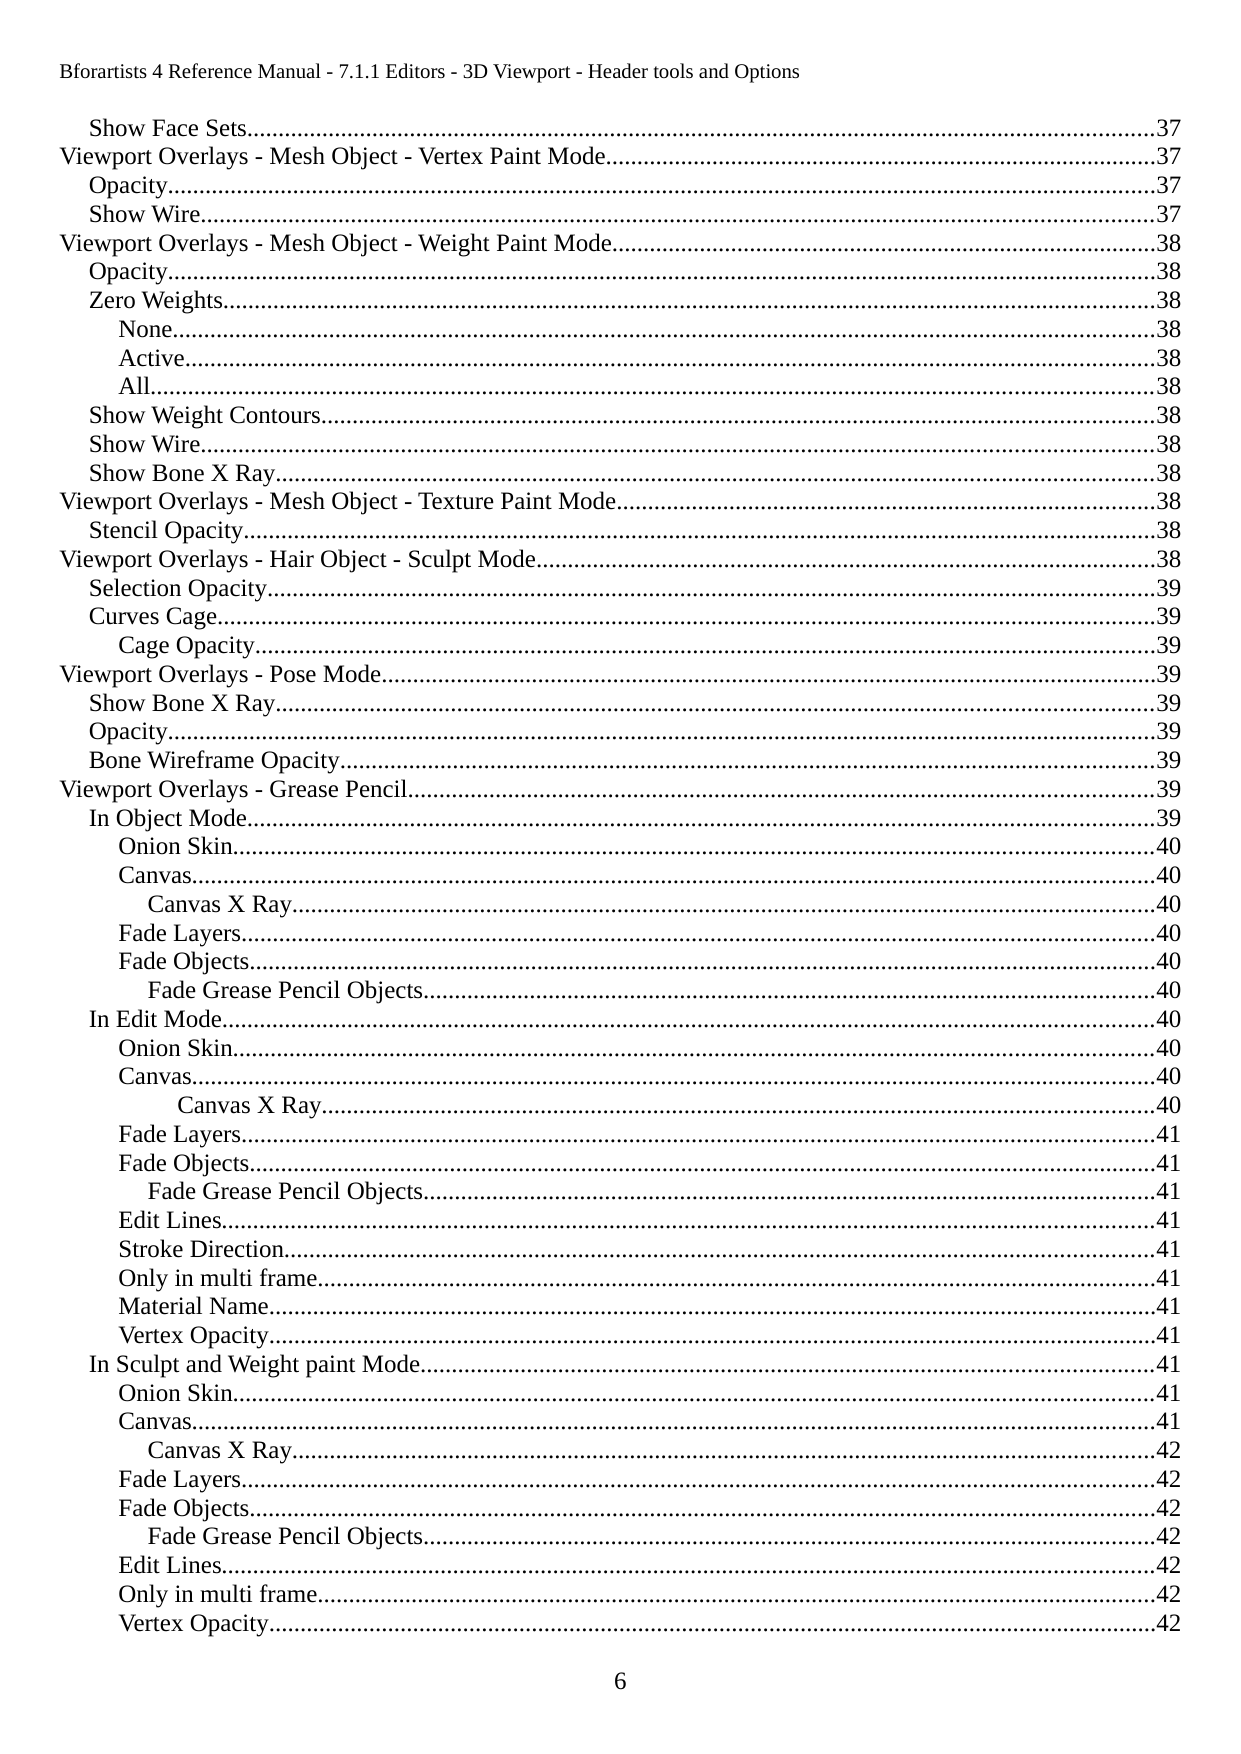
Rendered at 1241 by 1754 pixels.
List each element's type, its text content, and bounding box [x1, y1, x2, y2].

text Only in multi frame 41 [118, 1263, 1181, 1291]
text Viewport Overlays - Mesh Object - Weight Paint Mode 38 [59, 228, 1181, 256]
text Only in multi frame 42 [118, 1579, 1181, 1608]
text None 38 [118, 314, 1181, 343]
text Onion Skin 41 [118, 1378, 1181, 1406]
text Onion Skin 40 [118, 831, 1181, 860]
text Fade Objects 42 [118, 1493, 1181, 1521]
text Show Wire 37 [88, 199, 1181, 228]
text Active 38 [118, 343, 1181, 371]
text Vertex Opacity 41 [118, 1320, 1181, 1349]
text Viewport Overlays - Hair Object - Sculpt Mode 38 [59, 544, 1181, 573]
text In Sculpt and Weight paint Mode 41 [88, 1349, 1181, 1378]
text Fade Grease Pencil Objects 41 [147, 1176, 1181, 1205]
text Show Wire 38 [88, 429, 1181, 458]
text Fade Grease Pencil Objects 42 [147, 1521, 1181, 1550]
text Show Bone X Ray 38 [88, 458, 1181, 486]
text Bone Wireframe Opacity 39 [88, 745, 1181, 774]
text In Edit Mode 40 [88, 1004, 1181, 1033]
text All 38 [118, 371, 1181, 400]
text Canvas 41 [118, 1406, 1181, 1435]
text Edit Lines 41 [118, 1205, 1181, 1234]
text Opacity 38 [88, 256, 1181, 285]
text Viewport Overlays - Mesh Object - Texture Paint Mode 38 [59, 486, 1181, 515]
text Fade Layers 40 [118, 918, 1181, 946]
text Fade Layers 41 [118, 1119, 1181, 1148]
text Fade Grease Pencil Objects 40 [147, 975, 1181, 1004]
text Canvas X Ray 42 [147, 1435, 1181, 1464]
text Edit Lines 42 [118, 1550, 1181, 1579]
text Onion Skin 40 [118, 1033, 1181, 1061]
text Selection Opacity 39 [88, 573, 1181, 601]
text Fade Objects 40 [118, 946, 1181, 975]
text Stroke Direction 41 [118, 1234, 1181, 1263]
text Viewport Overlays - Grease Pencil 39 [59, 774, 1181, 803]
text Viewport Overlays - Pose Mode 39 [59, 659, 1181, 688]
text Canvas X Ray 40 [177, 1090, 1181, 1119]
text Canvas 40 [118, 860, 1181, 889]
text Canvas X Ray 40 [147, 889, 1181, 918]
text Opacity 37 [88, 170, 1181, 199]
text Cage Opacity 39 [118, 630, 1181, 659]
text Show Bone X Ray 39 [88, 688, 1181, 716]
text Fade Layers 42 [118, 1464, 1181, 1493]
text In Object Mode 39 [88, 803, 1181, 831]
text Fade Objects 41 [118, 1148, 1181, 1176]
text Vertex Opacity 42 [118, 1608, 1181, 1636]
text Show Weight Contours 38 [88, 400, 1181, 429]
text Material Name 41 [118, 1291, 1181, 1320]
text Canvas 40 [118, 1061, 1181, 1090]
text Show Face Sets 37 [88, 113, 1181, 141]
text Viewport Overlays - Mesh Object - Vertex Paint Mode 37 [59, 141, 1181, 170]
text Zero Weights 38 [88, 285, 1181, 314]
text Curves Cage 39 [88, 601, 1181, 630]
text Opacity 39 [88, 716, 1181, 745]
text Stencil Opacity 38 [88, 515, 1181, 544]
